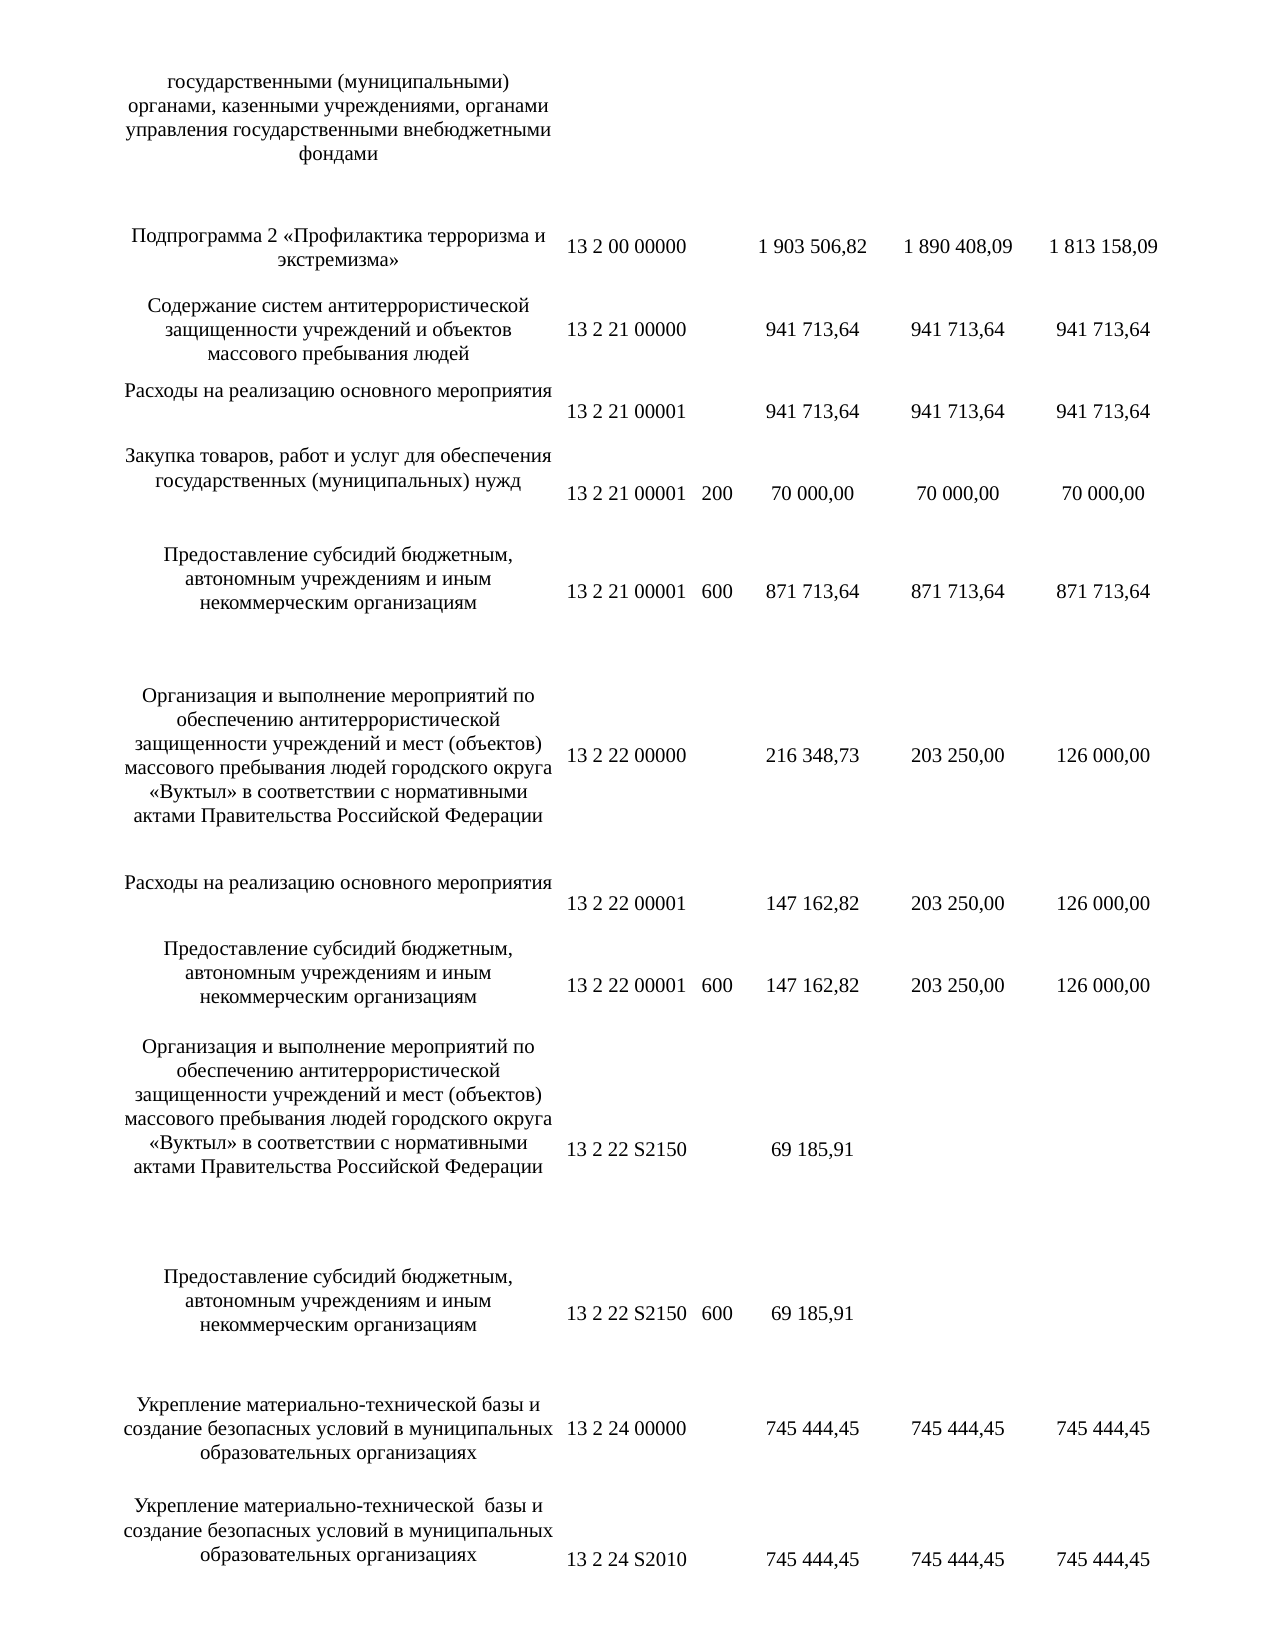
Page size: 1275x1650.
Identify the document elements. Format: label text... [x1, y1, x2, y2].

table_cell 70 000,00 [885, 444, 1030, 542]
table_cell 126 000,00 [1030, 870, 1176, 936]
table_cell [558, 69, 694, 214]
table_cell 216 348,73 [740, 640, 885, 870]
table_cell 941 713,64 [885, 378, 1030, 443]
table_cell 70 000,00 [1030, 444, 1176, 542]
table_cell 13 2 21 00001 [558, 378, 694, 443]
table_cell Предоставление субсидий бюджетным, автономным учреждениям и иным некоммерческим организациям [118, 542, 558, 640]
table_cell 941 713,64 [1030, 279, 1176, 378]
table_cell 745 444,45 [1030, 1494, 1176, 1625]
table_cell [694, 1034, 740, 1264]
table_cell [694, 1362, 740, 1493]
table_cell [694, 640, 740, 870]
table_cell 13 2 24 00000 [558, 1362, 694, 1493]
table_cell 126 000,00 [1030, 640, 1176, 870]
table_cell [885, 1034, 1030, 1264]
table_cell 871 713,64 [885, 542, 1030, 640]
table_cell [740, 69, 885, 214]
table_cell Предоставление субсидий бюджетным, автономным учреждениям и иным некоммерческим организациям [118, 1264, 558, 1362]
table_cell [694, 1494, 740, 1625]
table_cell Расходы на реализацию основного мероприятия [118, 378, 558, 443]
table_cell 147 162,82 [740, 936, 885, 1034]
table_cell 13 2 22 S2150 [558, 1264, 694, 1362]
table_cell 941 713,64 [885, 279, 1030, 378]
table_cell 13 2 24 S2010 [558, 1494, 694, 1625]
table_cell 203 250,00 [885, 936, 1030, 1034]
table_cell 600 [694, 936, 740, 1034]
table_cell 1 903 506,82 [740, 214, 885, 279]
table_cell 13 2 22 S2150 [558, 1034, 694, 1264]
table_cell 745 444,45 [740, 1494, 885, 1625]
table_cell 745 444,45 [885, 1494, 1030, 1625]
table_cell 203 250,00 [885, 640, 1030, 870]
table_cell 13 2 21 00000 [558, 279, 694, 378]
table_cell 13 2 22 00000 [558, 640, 694, 870]
table_cell 1 890 408,09 [885, 214, 1030, 279]
table_cell Укрепление материально-технической базы и создание безопасных условий в муниципальных образовательных организациях [118, 1494, 558, 1625]
table_cell Организация и выполнение мероприятий по обеспечению антитеррористической защищенности учреждений и мест (объектов) массового пребывания людей городского округа «Вуктыл» в соответствии с нормативными актами Правительства Российской Федерации [118, 1034, 558, 1264]
table_cell [885, 1264, 1030, 1362]
table_cell 13 2 21 00001 [558, 542, 694, 640]
table_cell [694, 279, 740, 378]
table_cell 69 185,91 [740, 1264, 885, 1362]
table_cell Закупка товаров, работ и услуг для обеспечения государственных (муниципальных) нужд [118, 444, 558, 542]
table_cell 200 [694, 444, 740, 542]
table_cell 70 000,00 [740, 444, 885, 542]
table_cell 13 2 00 00000 [558, 214, 694, 279]
table_cell 203 250,00 [885, 870, 1030, 936]
table_cell 600 [694, 1264, 740, 1362]
table_cell 1 813 158,09 [1030, 214, 1176, 279]
table_cell государственными (муниципальными) органами, казенными учреждениями, органами управления государственными внебюджетными фондами [118, 69, 558, 214]
table_cell [694, 69, 740, 214]
table_cell [694, 214, 740, 279]
table_cell [885, 69, 1030, 214]
table_cell 147 162,82 [740, 870, 885, 936]
table_cell 600 [694, 542, 740, 640]
table_cell Предоставление субсидий бюджетным, автономным учреждениям и иным некоммерческим организациям [118, 936, 558, 1034]
table_cell 941 713,64 [740, 378, 885, 443]
table_cell Организация и выполнение мероприятий по обеспечению антитеррористической защищенности учреждений и мест (объектов) массового пребывания людей городского округа «Вуктыл» в соответствии с нормативными актами Правительства Российской Федерации [118, 640, 558, 870]
table_cell 941 713,64 [740, 279, 885, 378]
table_cell Подпрограмма 2 «Профилактика терроризма и экстремизма» [118, 214, 558, 279]
table_cell 745 444,45 [885, 1362, 1030, 1493]
table_cell 126 000,00 [1030, 936, 1176, 1034]
table_cell [694, 378, 740, 443]
table_cell 941 713,64 [1030, 378, 1176, 443]
table_cell [1030, 1034, 1176, 1264]
table_cell 13 2 22 00001 [558, 870, 694, 936]
table_cell 745 444,45 [740, 1362, 885, 1493]
table_cell Содержание систем антитеррористической защищенности учреждений и объектов массового пребывания людей [118, 279, 558, 378]
table_cell [1030, 69, 1176, 214]
table_cell [1030, 1264, 1176, 1362]
table_cell 871 713,64 [740, 542, 885, 640]
table_cell 13 2 21 00001 [558, 444, 694, 542]
table_cell [694, 870, 740, 936]
table_cell 871 713,64 [1030, 542, 1176, 640]
table_cell Укрепление материально-технической базы и создание безопасных условий в муниципальных образовательных организациях [118, 1362, 558, 1493]
table_cell 13 2 22 00001 [558, 936, 694, 1034]
table_cell 745 444,45 [1030, 1362, 1176, 1493]
table_cell 69 185,91 [740, 1034, 885, 1264]
table_cell Расходы на реализацию основного мероприятия [118, 870, 558, 936]
